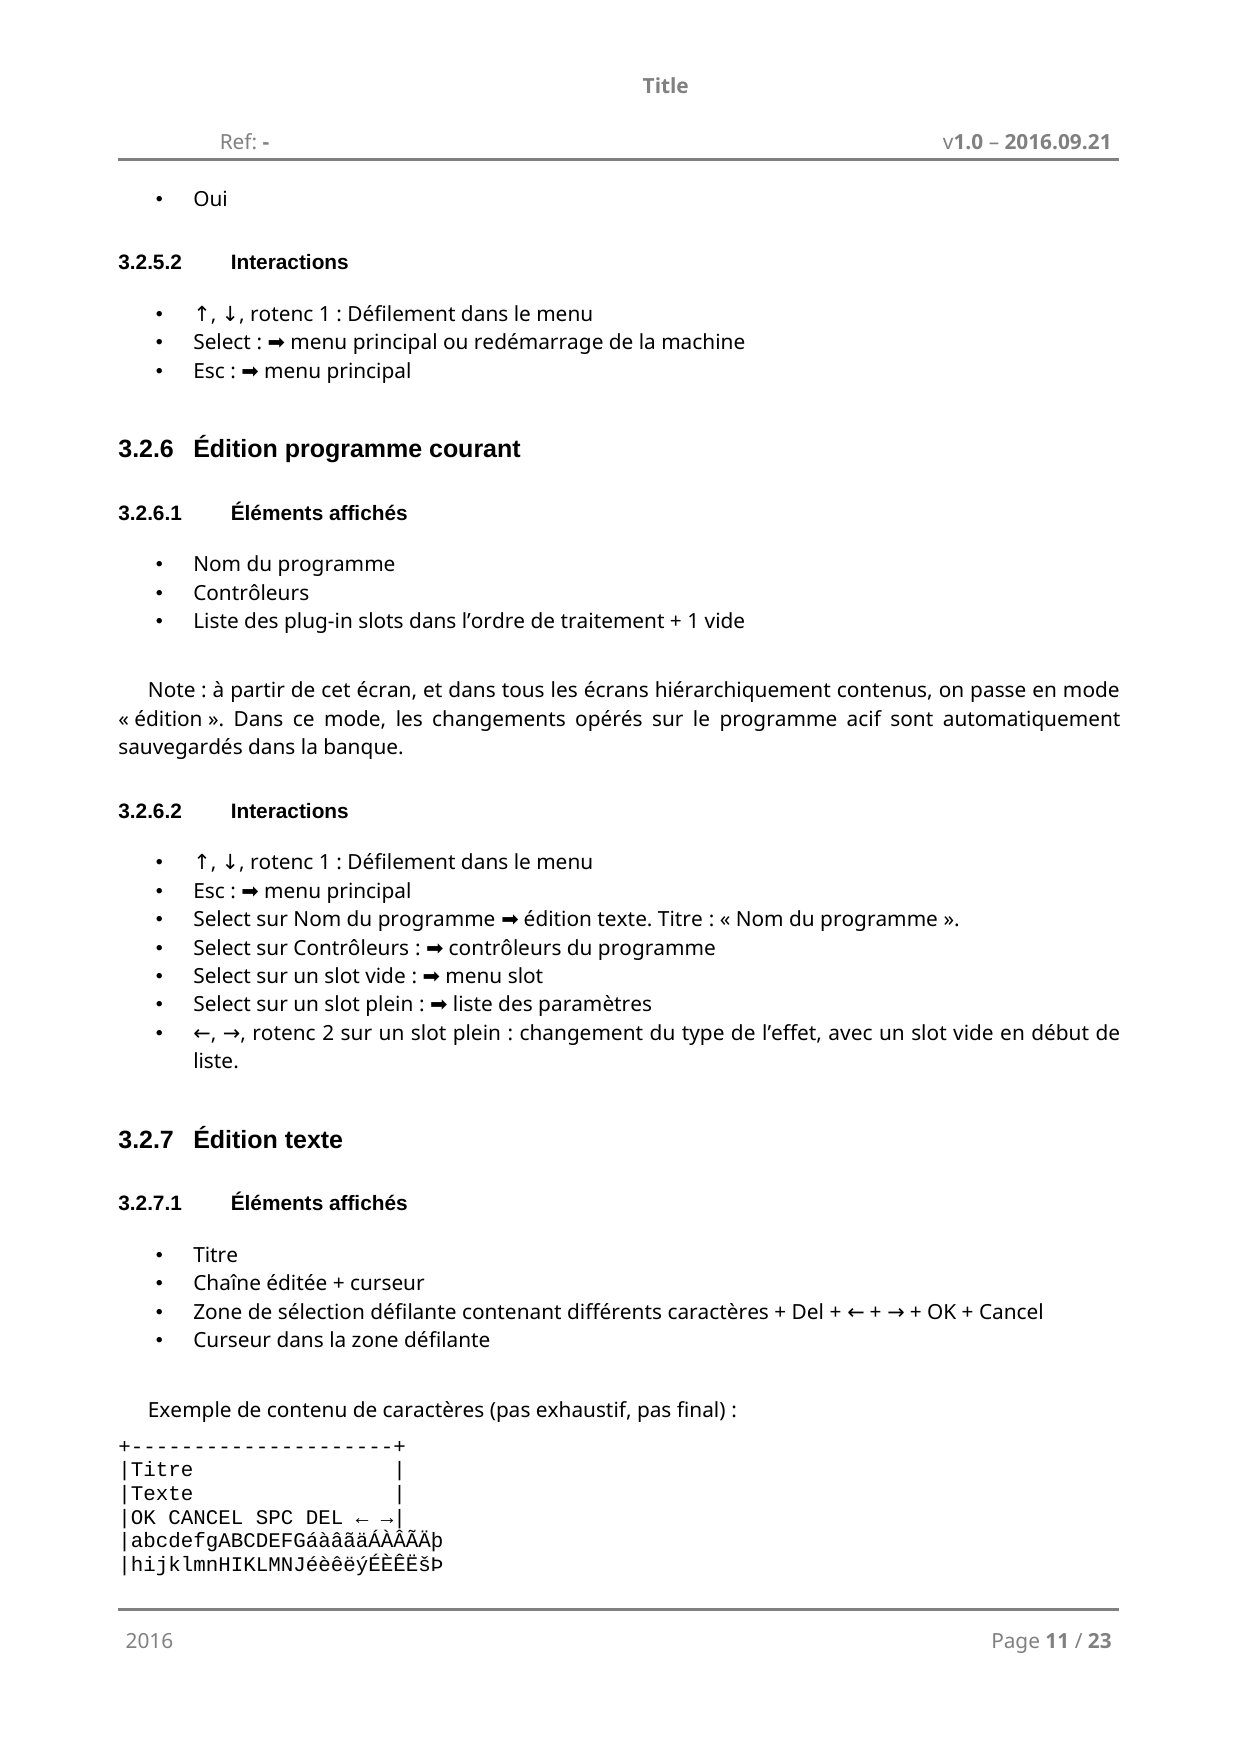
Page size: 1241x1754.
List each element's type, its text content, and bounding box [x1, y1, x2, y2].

subtitle Édition texte [118, 1125, 1122, 1154]
list Esc : ➡ menu principal [156, 876, 1122, 904]
text |Texte | [118, 1483, 1122, 1507]
text Exemple de contenu de caractères (pas exhaustif, pas final) : [118, 1395, 1122, 1423]
list ←, →, rotenc 2 sur un slot plein : changement du type de l’effet, avec un slot vide en début de liste. [156, 1018, 1122, 1075]
subtitle Éléments affichés [118, 1191, 1122, 1215]
subtitle Édition programme courant [118, 434, 1122, 463]
subtitle Interactions [118, 250, 1122, 274]
list Oui [156, 184, 1122, 212]
text Note : à partir de cet écran, et dans tous les écrans hiérarchiquement contenus, on passe en mode « édition ». Dans ce mode, les changements opérés sur le programme acif sont automatiquement sauvegardés dans la banque. [118, 676, 1122, 761]
text |hijklmnHIKLMNJéèêëýÉÈÊËšÞ [118, 1554, 1122, 1578]
subtitle Interactions [118, 798, 1122, 822]
list Chaîne éditée + curseur [156, 1268, 1122, 1297]
list Contrôleurs [156, 578, 1122, 606]
subtitle Éléments affichés [118, 500, 1122, 524]
list Select sur Contrôleurs : ➡ contrôleurs du programme [156, 933, 1122, 961]
text |OK CANCEL SPC DEL ← →| [118, 1507, 1122, 1530]
text |Titre | [118, 1459, 1122, 1483]
list Select : ➡ menu principal ou redémarrage de la machine [156, 327, 1122, 356]
list ↑, ↓, rotenc 1 : Défilement dans le menu [156, 847, 1122, 876]
list Curseur dans la zone défilante [156, 1325, 1122, 1354]
list Esc : ➡ menu principal [156, 356, 1122, 384]
list Titre [156, 1240, 1122, 1268]
text |abcdefgABCDEFGáàâãäÁÀÂÃÄþ [118, 1530, 1122, 1554]
list Nom du programme [156, 549, 1122, 578]
list Select sur un slot plein : ➡ liste des paramètres [156, 989, 1122, 1018]
list Zone de sélection défilante contenant différents caractères + Del + ← + → + OK + Cancel [156, 1297, 1122, 1325]
list Select sur un slot vide : ➡ menu slot [156, 961, 1122, 989]
text +---------------------+ [118, 1436, 1122, 1459]
list Liste des plug-in slots dans l’ordre de traitement + 1 vide [156, 606, 1122, 635]
list ↑, ↓, rotenc 1 : Défilement dans le menu [156, 299, 1122, 327]
list Select sur Nom du programme ➡ édition texte. Titre : « Nom du programme ». [156, 904, 1122, 933]
